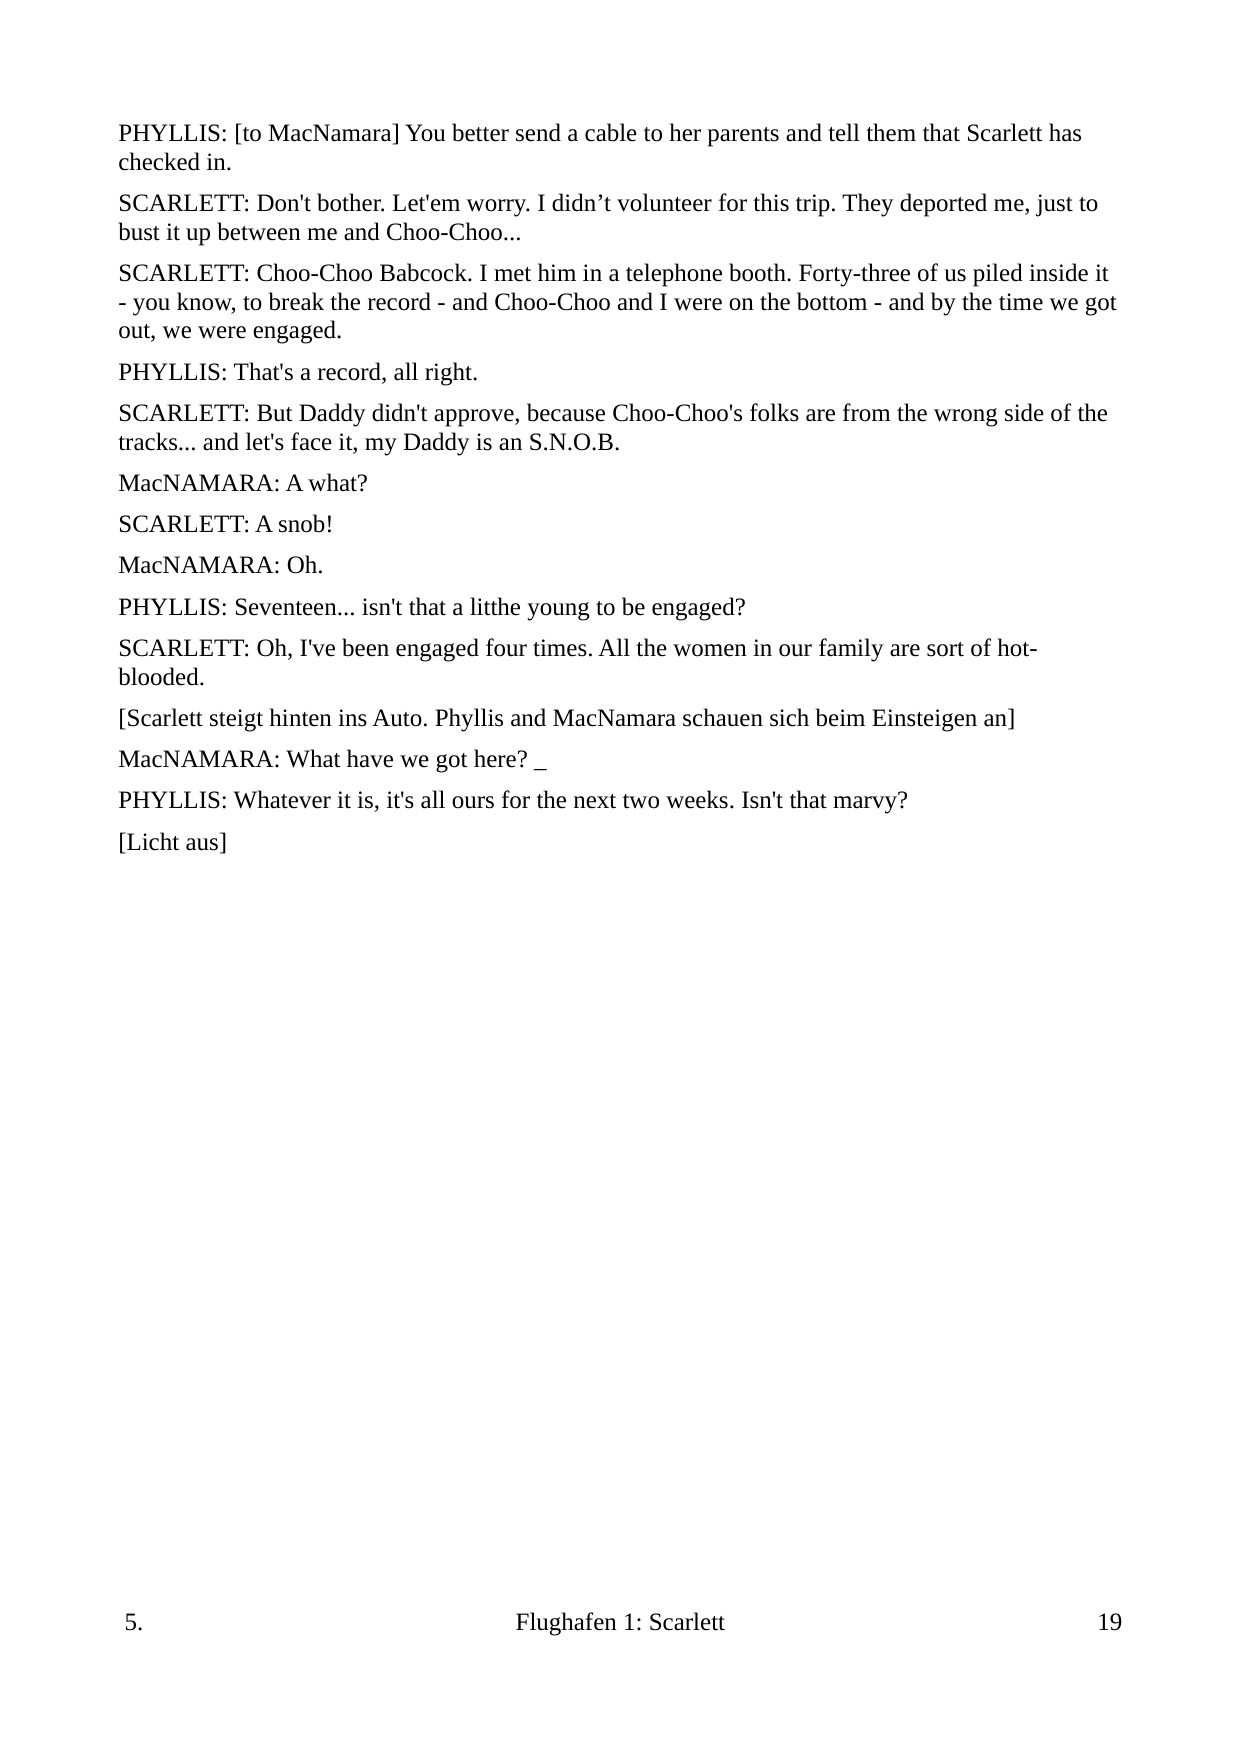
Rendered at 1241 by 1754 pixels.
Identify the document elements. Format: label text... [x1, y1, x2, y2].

text SCARLETT: Oh, I've been engaged four times. All the women in our family are sort of hot-blooded. [118, 633, 1122, 691]
text MacNAMARA: A what? [118, 468, 1122, 497]
text PHYLLIS: That's a record, all right. [118, 357, 1122, 386]
text SCARLETT: A snob! [118, 509, 1122, 538]
text PHYLLIS: Seventeen... isn't that a litthe young to be engaged? [118, 592, 1122, 621]
text [Licht aus] [118, 827, 1122, 856]
text SCARLETT: But Daddy didn't approve, because Choo-Choo's folks are from the wrong side of the tracks... and let's face it, my Daddy is an S.N.O.B. [118, 398, 1122, 456]
text PHYLLIS: Whatever it is, it's all ours for the next two weeks. Isn't that marvy? [118, 786, 1122, 814]
text MacNAMARA: What have we got here? _ [118, 744, 1122, 773]
text SCARLETT: Choo-Choo Babcock. I met him in a telephone booth. Forty-three of us piled inside it - you know, to break the record - and Choo-Choo and I were on the bottom - and by the time we got out, we were engaged. [118, 258, 1122, 344]
text MacNAMARA: Oh. [118, 551, 1122, 579]
text SCARLETT: Don't bother. Let'em worry. I didn’t volunteer for this trip. They deported me, just to bust it up between me and Choo-Choo... [118, 188, 1122, 246]
text [Scarlett steigt hinten ins Auto. Phyllis and MacNamara schauen sich beim Einsteigen an] [118, 703, 1122, 732]
text PHYLLIS: [to MacNamara] You better send a cable to her parents and tell them that Scarlett has checked in. [118, 118, 1122, 176]
